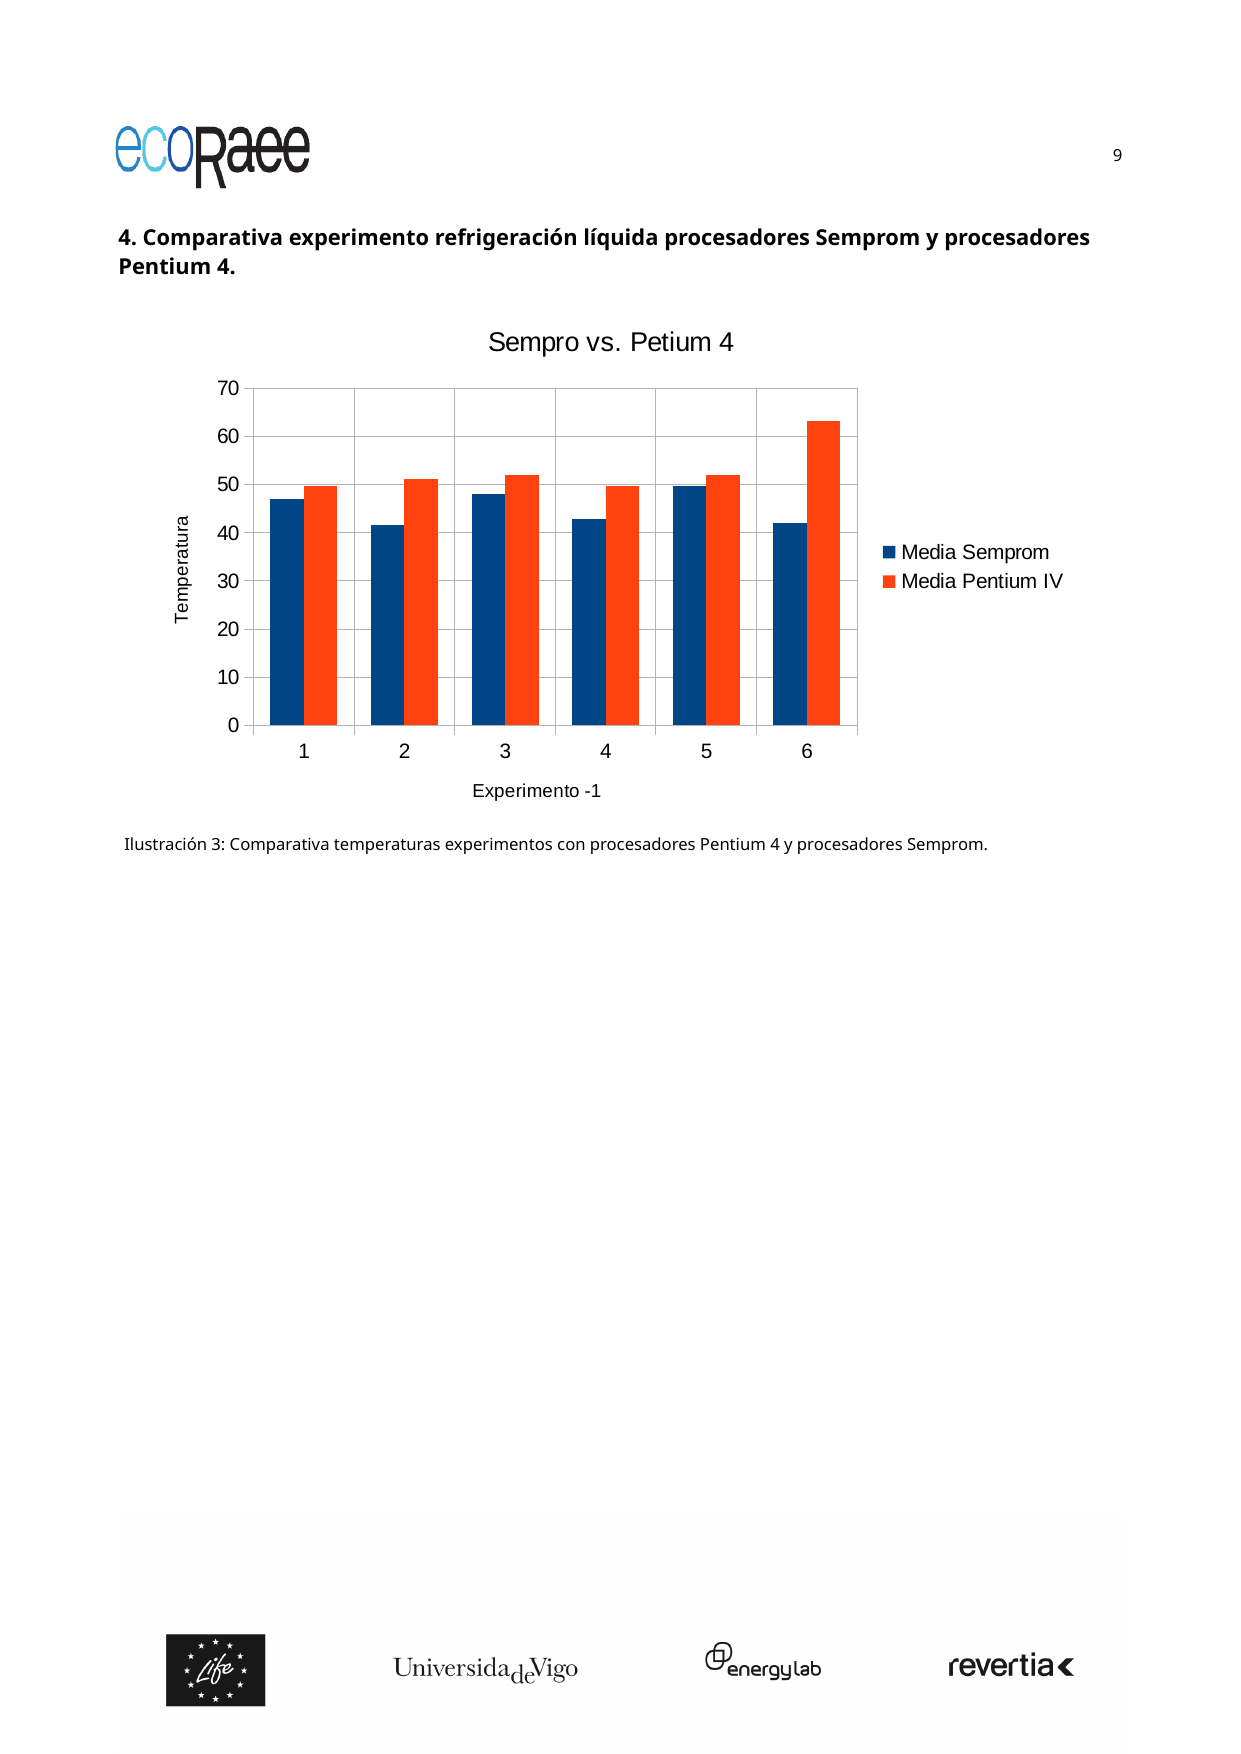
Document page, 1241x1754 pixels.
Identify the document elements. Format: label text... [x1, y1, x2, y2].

text Ilustración 3: Comparativa temperaturas experimentos con procesadores Pentium 4 y procesadores Semprom. [124, 340, 1122, 855]
picture [118, 1514, 1123, 1754]
picture [114, 124, 311, 190]
text 4. Comparativa experimento refrigeración líquida procesadores Semprom y procesadores Pentium 4. [118, 221, 1122, 281]
